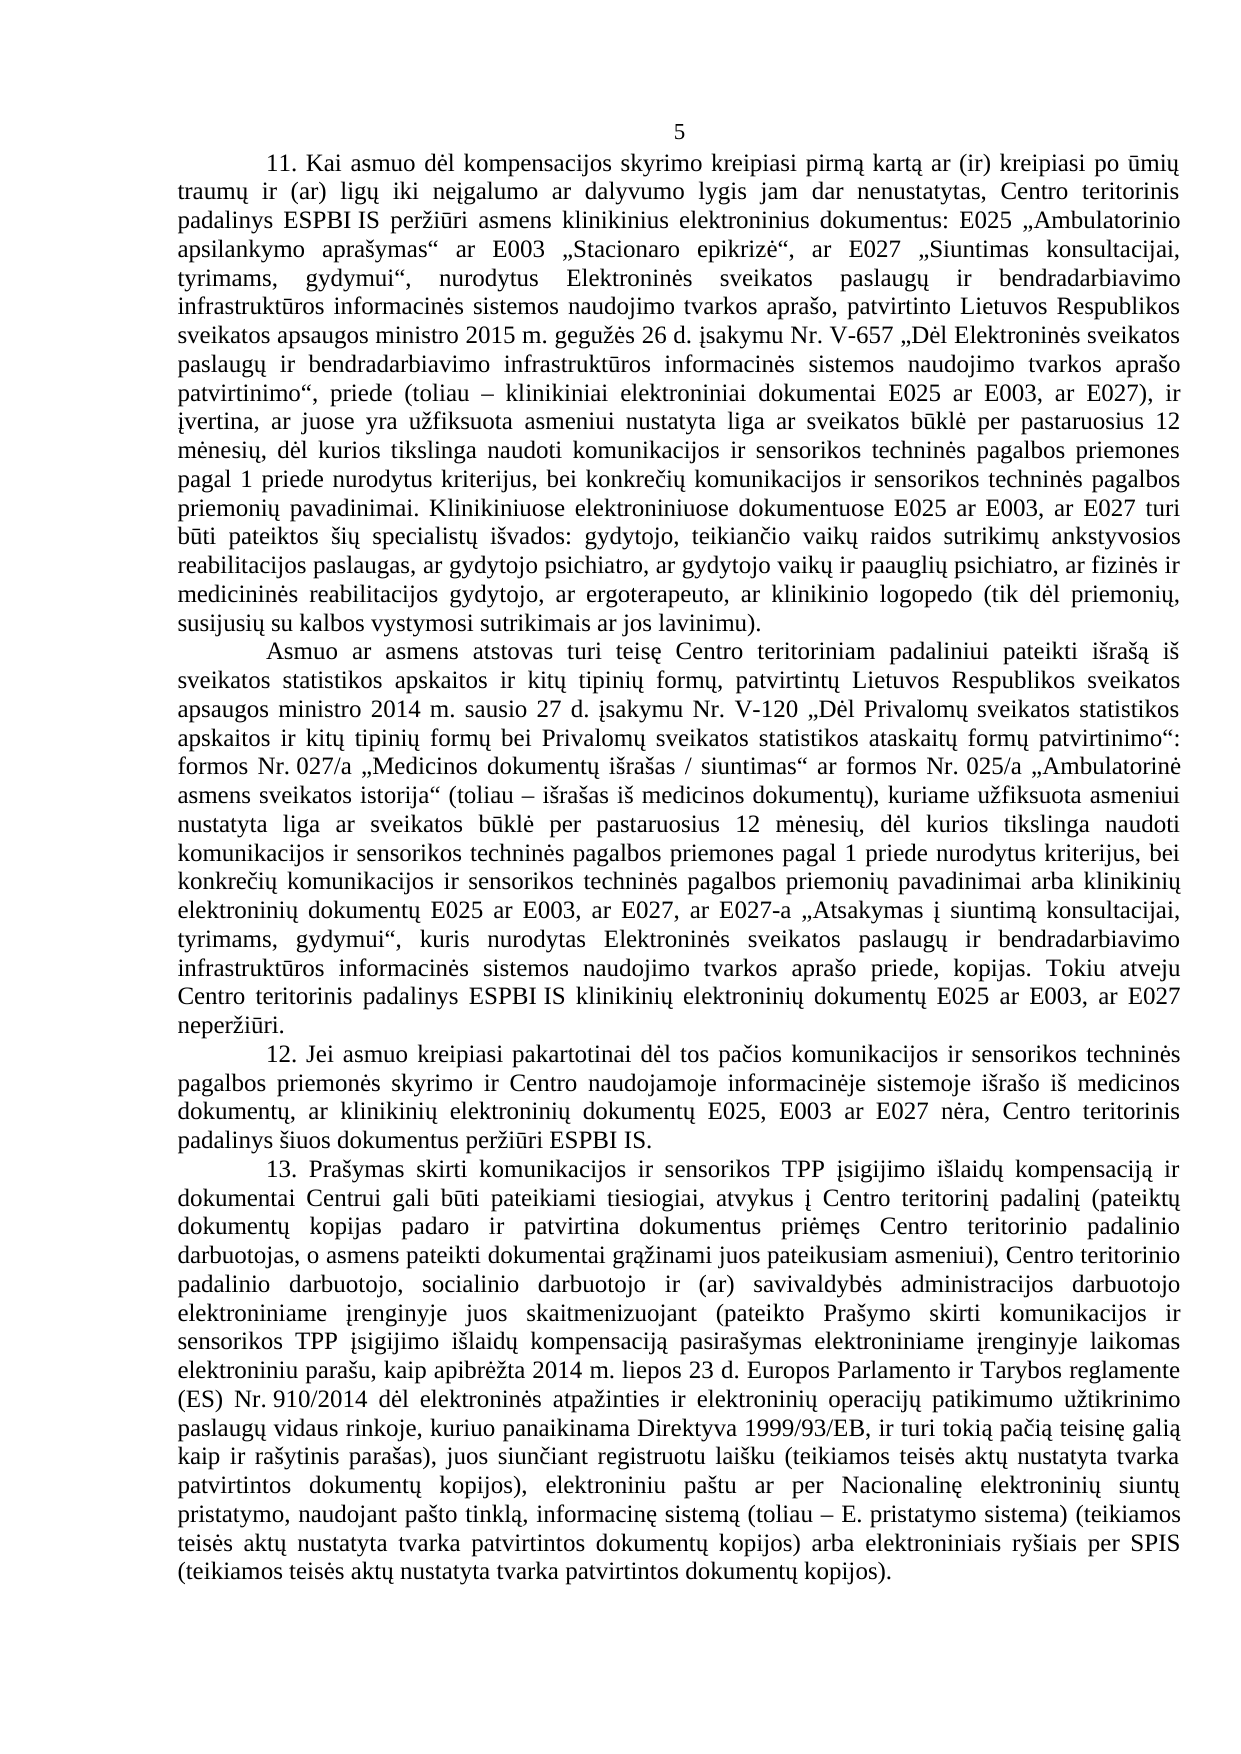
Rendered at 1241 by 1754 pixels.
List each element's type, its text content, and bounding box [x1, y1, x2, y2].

text 11. Kai asmuo dėl kompensacijos skyrimo kreipiasi pirmą kartą ar (ir) kreipiasi po ūmių traumų ir (ar) ligų iki neįgalumo ar dalyvumo lygis jam dar nenustatytas, Centro teritorinis padalinys ESPBI IS peržiūri asmens klinikinius elektroninius dokumentus: E025 „Ambulatorinio apsilankymo aprašymas“ ar E003 „Stacionaro epikrizė“, ar E027 „Siuntimas konsultacijai, tyrimams, gydymui“, nurodytus Elektroninės sveikatos paslaugų ir bendradarbiavimo infrastruktūros informacinės sistemos naudojimo tvarkos aprašo, patvirtinto Lietuvos Respublikos sveikatos apsaugos ministro 2015 m. gegužės 26 d. įsakymu Nr. V-657 „Dėl Elektroninės sveikatos paslaugų ir bendradarbiavimo infrastruktūros informacinės sistemos naudojimo tvarkos aprašo patvirtinimo“, priede (toliau – klinikiniai elektroniniai dokumentai E025 ar E003, ar E027), ir įvertina, ar juose yra užfiksuota asmeniui nustatyta liga ar sveikatos būklė per pastaruosius 12 mėnesių, dėl kurios tikslinga naudoti komunikacijos ir sensorikos techninės pagalbos priemones pagal 1 priede nurodytus kriterijus, bei konkrečių komunikacijos ir sensorikos techninės pagalbos priemonių pavadinimai. Klinikiniuose elektroniniuose dokumentuose E025 ar E003, ar E027 turi būti pateiktos šių specialistų išvados: gydytojo, teikiančio vaikų raidos sutrikimų ankstyvosios reabilitacijos paslaugas, ar gydytojo psichiatro, ar gydytojo vaikų ir paauglių psichiatro, ar fizinės ir medicininės reabilitacijos gydytojo, ar ergoterapeuto, ar klinikinio logopedo (tik dėl priemonių, susijusių su kalbos vystymosi sutrikimais ar jos lavinimu). [177, 148, 1181, 636]
text 12. Jei asmuo kreipiasi pakartotinai dėl tos pačios komunikacijos ir sensorikos techninės pagalbos priemonės skyrimo ir Centro naudojamoje informacinėje sistemoje išrašo iš medicinos dokumentų, ar klinikinių elektroninių dokumentų E025, E003 ar E027 nėra, Centro teritorinis padalinys šiuos dokumentus peržiūri ESPBI IS. [177, 1039, 1181, 1154]
text Asmuo ar asmens atstovas turi teisę Centro teritoriniam padaliniui pateikti išrašą iš sveikatos statistikos apskaitos ir kitų tipinių formų, patvirtintų Lietuvos Respublikos sveikatos apsaugos ministro 2014 m. sausio 27 d. įsakymu Nr. V-120 „Dėl Privalomų sveikatos statistikos apskaitos ir kitų tipinių formų bei Privalomų sveikatos statistikos ataskaitų formų patvirtinimo“: formos Nr. 027/a „Medicinos dokumentų išrašas / siuntimas“ ar formos Nr. 025/a „Ambulatorinė asmens sveikatos istorija“ (toliau – išrašas iš medicinos dokumentų), kuriame užfiksuota asmeniui nustatyta liga ar sveikatos būklė per pastaruosius 12 mėnesių, dėl kurios tikslinga naudoti komunikacijos ir sensorikos techninės pagalbos priemones pagal 1 priede nurodytus kriterijus, bei konkrečių komunikacijos ir sensorikos techninės pagalbos priemonių pavadinimai arba klinikinių elektroninių dokumentų E025 ar E003, ar E027, ar E027-a „Atsakymas į siuntimą konsultacijai, tyrimams, gydymui“, kuris nurodytas Elektroninės sveikatos paslaugų ir bendradarbiavimo infrastruktūros informacinės sistemos naudojimo tvarkos aprašo priede, kopijas. Tokiu atveju Centro teritorinis padalinys ESPBI IS klinikinių elektroninių dokumentų E025 ar E003, ar E027 neperžiūri. [177, 636, 1181, 1039]
text 13. Prašymas skirti komunikacijos ir sensorikos TPP įsigijimo išlaidų kompensaciją ir dokumentai Centrui gali būti pateikiami tiesiogiai, atvykus į Centro teritorinį padalinį (pateiktų dokumentų kopijas padaro ir patvirtina dokumentus priėmęs Centro teritorinio padalinio darbuotojas, o asmens pateikti dokumentai grąžinami juos pateikusiam asmeniui), Centro teritorinio padalinio darbuotojo, socialinio darbuotojo ir (ar) savivaldybės administracijos darbuotojo elektroniniame įrenginyje juos skaitmenizuojant (pateikto Prašymo skirti komunikacijos ir sensorikos TPP įsigijimo išlaidų kompensaciją pasirašymas elektroniniame įrenginyje laikomas elektroniniu parašu, kaip apibrėžta 2014 m. liepos 23 d. Europos Parlamento ir Tarybos reglamente (ES) Nr. 910/2014 dėl elektroninės atpažinties ir elektroninių operacijų patikimumo užtikrinimo paslaugų vidaus rinkoje, kuriuo panaikinama Direktyva 1999/93/EB, ir turi tokią pačią teisinę galią kaip ir rašytinis parašas), juos siunčiant registruotu laišku (teikiamos teisės aktų nustatyta tvarka patvirtintos dokumentų kopijos), elektroniniu paštu ar per Nacionalinę elektroninių siuntų pristatymo, naudojant pašto tinklą, informacinę sistemą (toliau – E. pristatymo sistema) (teikiamos teisės aktų nustatyta tvarka patvirtintos dokumentų kopijos) arba elektroniniais ryšiais per SPIS (teikiamos teisės aktų nustatyta tvarka patvirtintos dokumentų kopijos). [177, 1154, 1181, 1585]
